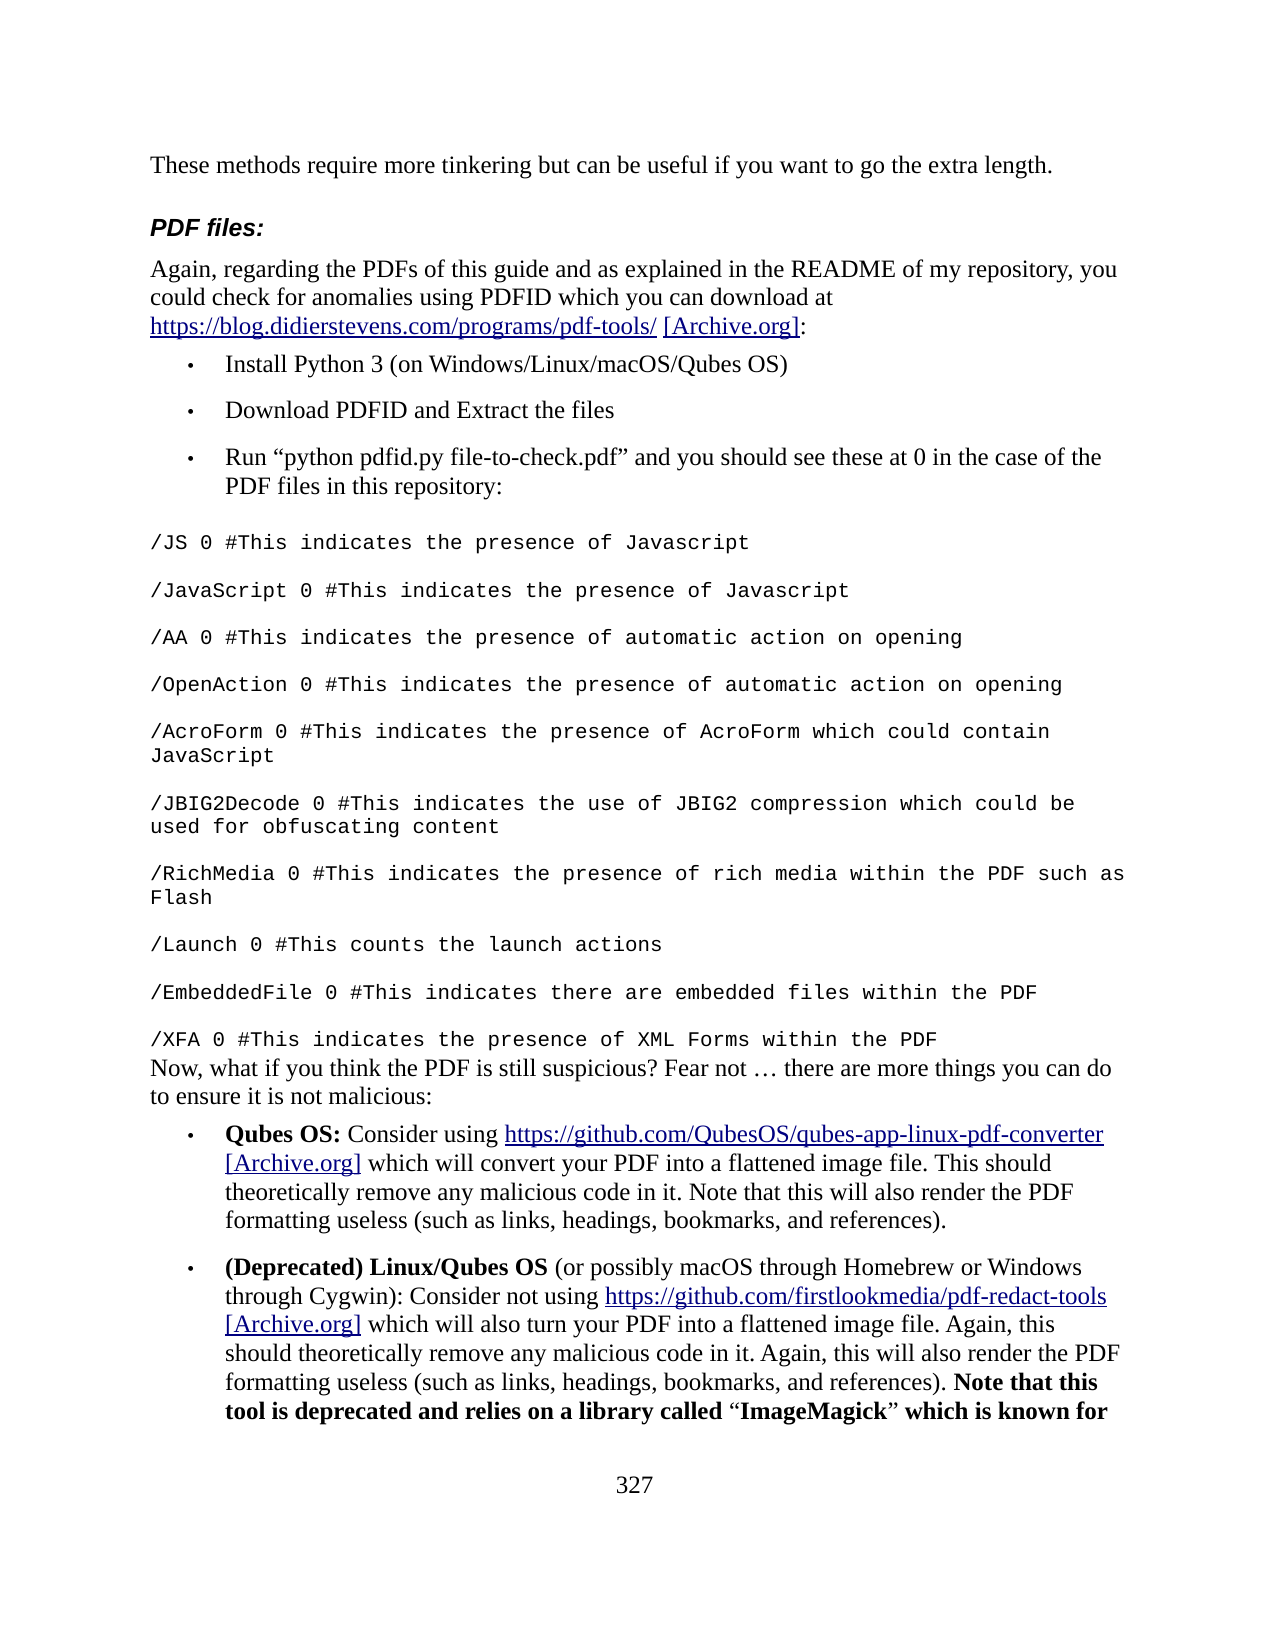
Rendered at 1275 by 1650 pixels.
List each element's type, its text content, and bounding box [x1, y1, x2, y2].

list Install Python 3 (on Windows/Linux/macOS/Qubes OS) [187, 349, 1125, 378]
text /AcroForm 0 #This indicates the presence of AcroForm which could contain JavaScript [150, 722, 1125, 769]
text /Launch 0 #This counts the launch actions [150, 934, 1125, 958]
text /JBIG2Decode 0 #This indicates the use of JBIG2 compression which could be used for obfuscating content [150, 792, 1125, 840]
list Download PDFID and Extract the files [187, 396, 1125, 424]
list Run “python pdfid.py file-to-check.pdf” and you should see these at 0 in the case of the PDF files in this repository: [187, 442, 1125, 500]
text These methods require more tinkering but can be useful if you want to go the extra length. [150, 150, 1125, 179]
text Again, regarding the PDFs of this guide and as explained in the README of my repository, you could check for anomalies using PDFID which you can download at https://blog.didierstevens.com/programs/pdf-tools/ [Archive.org]: [150, 254, 1125, 340]
text /EmbeddedFile 0 #This indicates there are embedded files within the PDF [150, 982, 1125, 1005]
list Qubes OS: Consider using https://github.com/QubesOS/qubes-app-linux-pdf-converter [Archive.org] which will convert your PDF into a flattened image file. This should theoretically remove any malicious code in it. Note that this will also render the PDF formatting useless (such as links, headings, bookmarks, and references). [187, 1119, 1125, 1234]
text /RichMedia 0 #This indicates the presence of rich media within the PDF such as Flash [150, 863, 1125, 911]
text /XFA 0 #This indicates the presence of XML Forms within the PDF [150, 1029, 1125, 1053]
text /JS 0 #This indicates the presence of Javascript [150, 532, 1125, 556]
subtitle PDF files: [150, 213, 1125, 241]
text Now, what if you think the PDF is still suspicious? Fear not … there are more things you can do to ensure it is not malicious: [150, 1053, 1125, 1110]
text /OpenAction 0 #This indicates the presence of automatic action on opening [150, 674, 1125, 698]
text /AA 0 #This indicates the presence of automatic action on opening [150, 627, 1125, 651]
text /JavaScript 0 #This indicates the presence of Javascript [150, 580, 1125, 603]
list (Deprecated) Linux/Qubes OS (or possibly macOS through Homebrew or Windows through Cygwin): Consider not using https://github.com/firstlookmedia/pdf-redact-tools [Archive.org] which will also turn your PDF into a flattened image file. Again, this should theoretically remove any malicious code in it. Again, this will also render the PDF formatting useless (such as links, headings, bookmarks, and references). Note that this tool is deprecated and relies on a library called “ImageMagick” which is known for [187, 1252, 1125, 1424]
